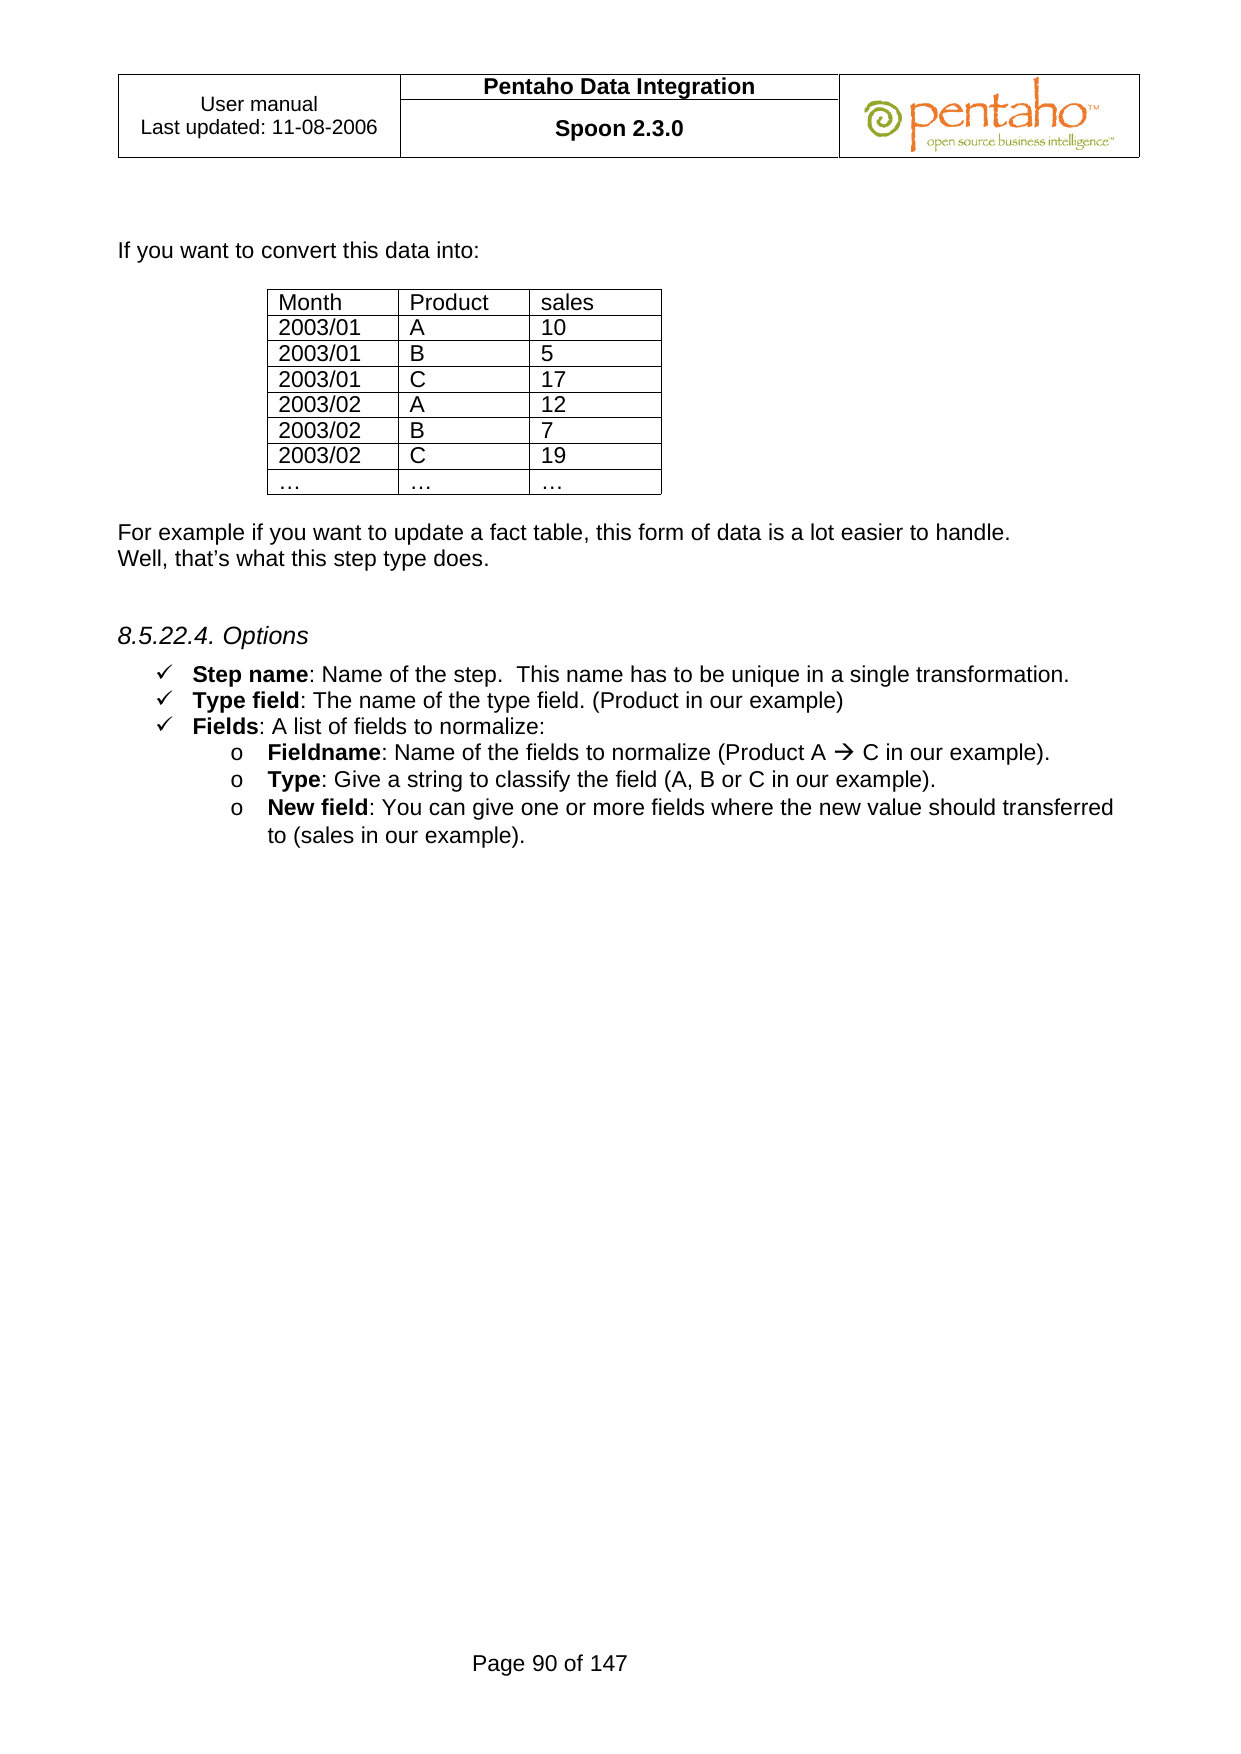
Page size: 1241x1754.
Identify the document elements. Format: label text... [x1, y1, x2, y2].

table_cell 10 [530, 316, 661, 340]
text For example if you want to update a fact table, this form of data is a lot easier to handle. [117, 520, 1137, 545]
table_cell 2003/02 [268, 444, 398, 469]
table_cell 2003/01 [268, 341, 398, 366]
list Type field: The name of the type field. (Product in our example) [155, 688, 1137, 713]
list Step name: Name of the step. This name has to be unique in a single transformation. [155, 662, 1137, 688]
list Type: Give a string to classify the field (A, B or C in our example). [230, 767, 1137, 794]
table_cell 2003/02 [268, 418, 398, 443]
table_cell 19 [530, 444, 661, 469]
table_cell 17 [530, 367, 661, 392]
table_cell 2003/02 [268, 393, 398, 417]
table_cell A [399, 393, 529, 417]
text Well, that’s what this step type does. [117, 545, 1137, 571]
table_cell 12 [530, 393, 661, 417]
table_cell 2003/01 [268, 316, 398, 340]
table_cell B [399, 418, 529, 443]
table_cell A [399, 316, 529, 340]
table_cell C [399, 367, 529, 392]
table_header Product [399, 290, 529, 315]
text If you want to convert this data into: [117, 238, 1137, 264]
table_cell 7 [530, 418, 661, 443]
list New field: You can give one or more fields where the new value should transferred to (sales in our example). [230, 794, 1137, 848]
table_header Month [268, 290, 398, 315]
table_cell 2003/01 [268, 367, 398, 392]
table_cell B [399, 341, 529, 366]
subtitle Options [117, 621, 1137, 649]
list Fields: A list of fields to normalize: [155, 713, 1137, 739]
table_cell 5 [530, 341, 661, 366]
list Fieldname: Name of the fields to normalize (Product A  C in our example). [230, 739, 1137, 767]
table_cell C [399, 444, 529, 469]
table_cell … [268, 470, 398, 494]
table_cell … [399, 470, 529, 494]
table_header sales [530, 290, 661, 315]
table_cell … [530, 470, 661, 494]
